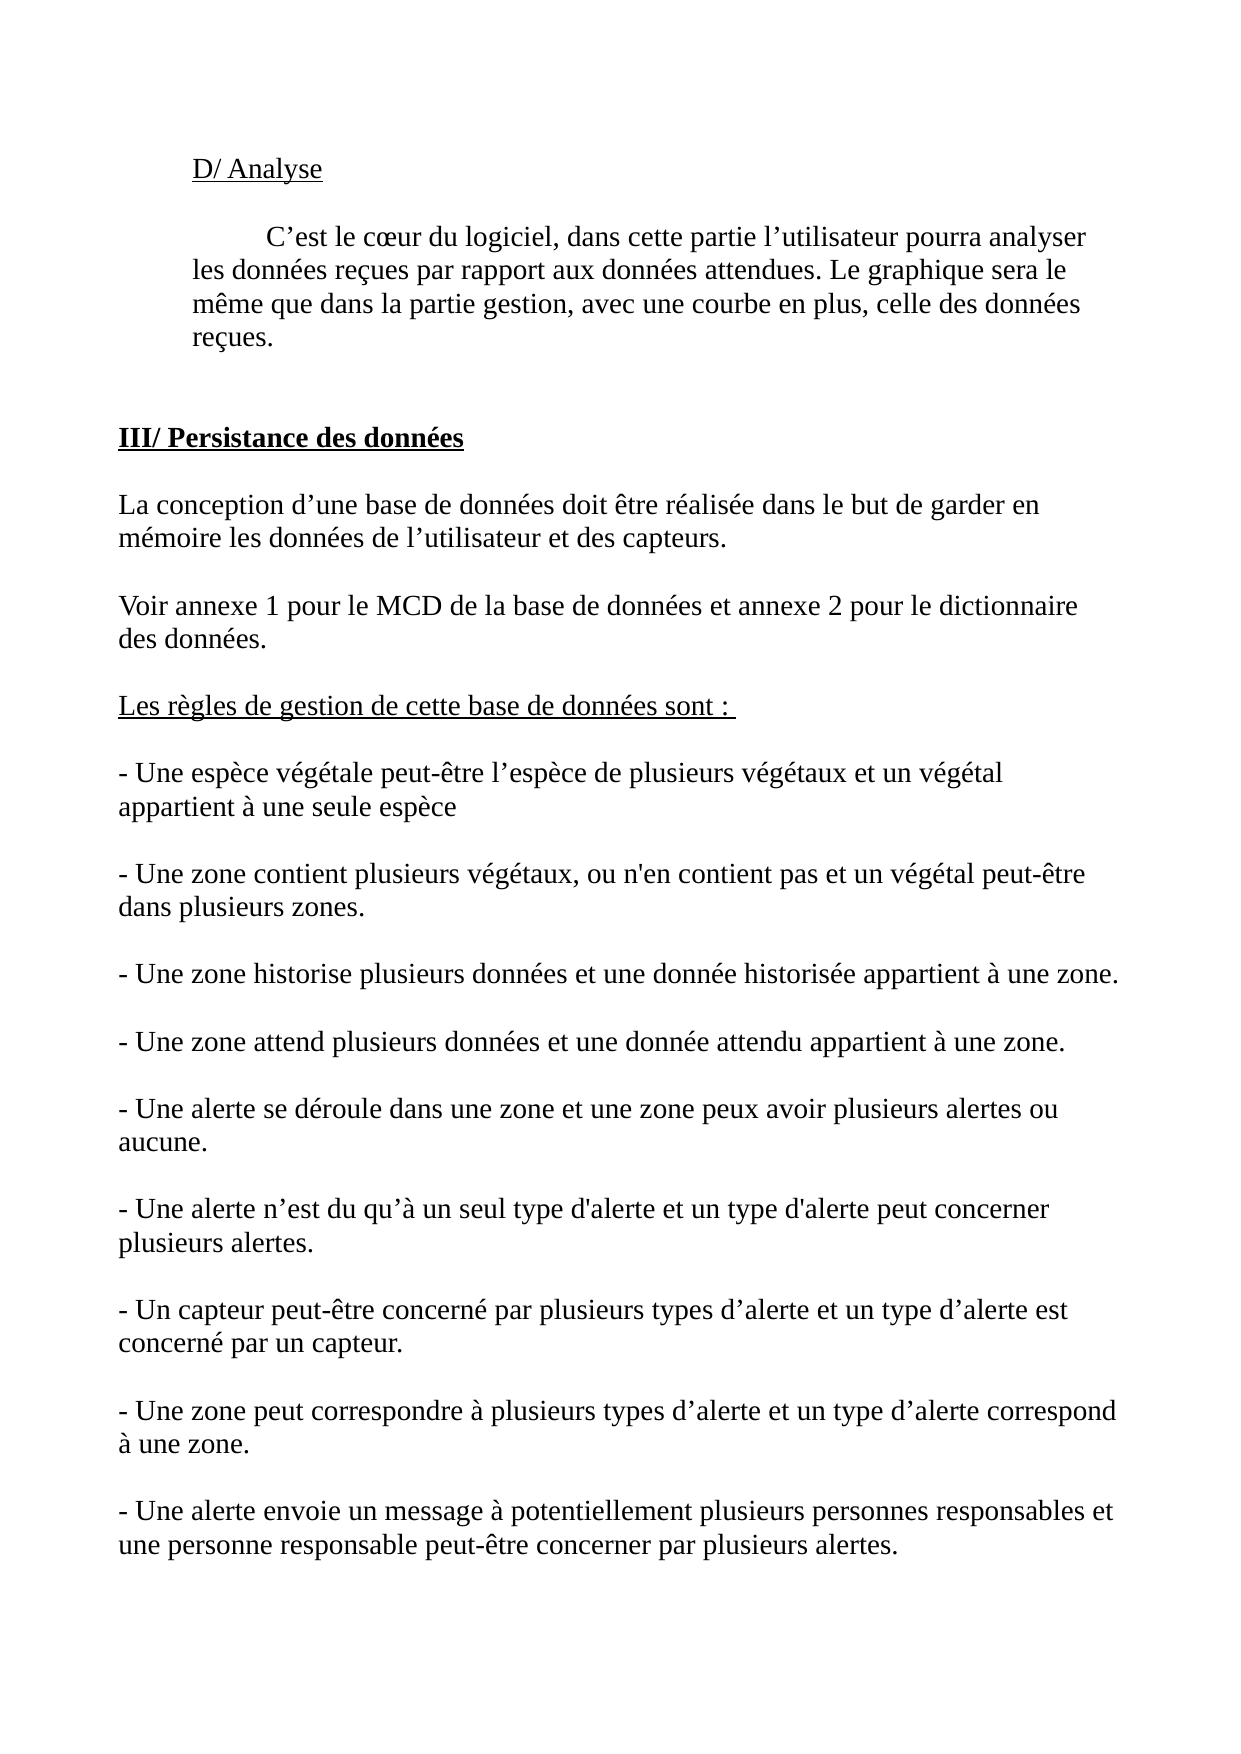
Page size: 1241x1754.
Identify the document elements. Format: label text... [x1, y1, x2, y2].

text - Une zone attend plusieurs données et une donnée attendu appartient à une zone. [118, 1024, 1122, 1057]
text III/ Persistance des données [118, 420, 1122, 453]
text - Une zone contient plusieurs végétaux, ou n'en contient pas et un végétal peut-être dans plusieurs zones. [118, 856, 1122, 923]
text - Une espèce végétale peut-être l’espèce de plusieurs végétaux et un végétal appartient à une seule espèce [118, 755, 1122, 822]
text C’est le cœur du logiciel, dans cette partie l’utilisateur pourra analyser les données reçues par rapport aux données attendues. Le graphique sera le même que dans la partie gestion, avec une courbe en plus, celle des données reçues. [118, 219, 1122, 353]
text - Une alerte se déroule dans une zone et une zone peux avoir plusieurs alertes ou aucune. [118, 1091, 1122, 1158]
text - Une alerte n’est du qu’à un seul type d'alerte et un type d'alerte peut concerner plusieurs alertes. [118, 1191, 1122, 1258]
text - Une zone peut correspondre à plusieurs types d’alerte et un type d’alerte correspond à une zone. [118, 1393, 1122, 1460]
text La conception d’une base de données doit être réalisée dans le but de garder en mémoire les données de l’utilisateur et des capteurs. [118, 487, 1122, 554]
text - Une zone historise plusieurs données et une donnée historisée appartient à une zone. [118, 957, 1122, 990]
text Voir annexe 1 pour le MCD de la base de données et annexe 2 pour le dictionnaire des données. [118, 588, 1122, 655]
text - Une alerte envoie un message à potentiellement plusieurs personnes responsables et une personne responsable peut-être concerner par plusieurs alertes. [118, 1493, 1122, 1560]
text Les règles de gestion de cette base de données sont : [118, 688, 1122, 722]
text D/ Analyse [118, 152, 1122, 185]
text - Un capteur peut-être concerné par plusieurs types d’alerte et un type d’alerte est concerné par un capteur. [118, 1292, 1122, 1359]
